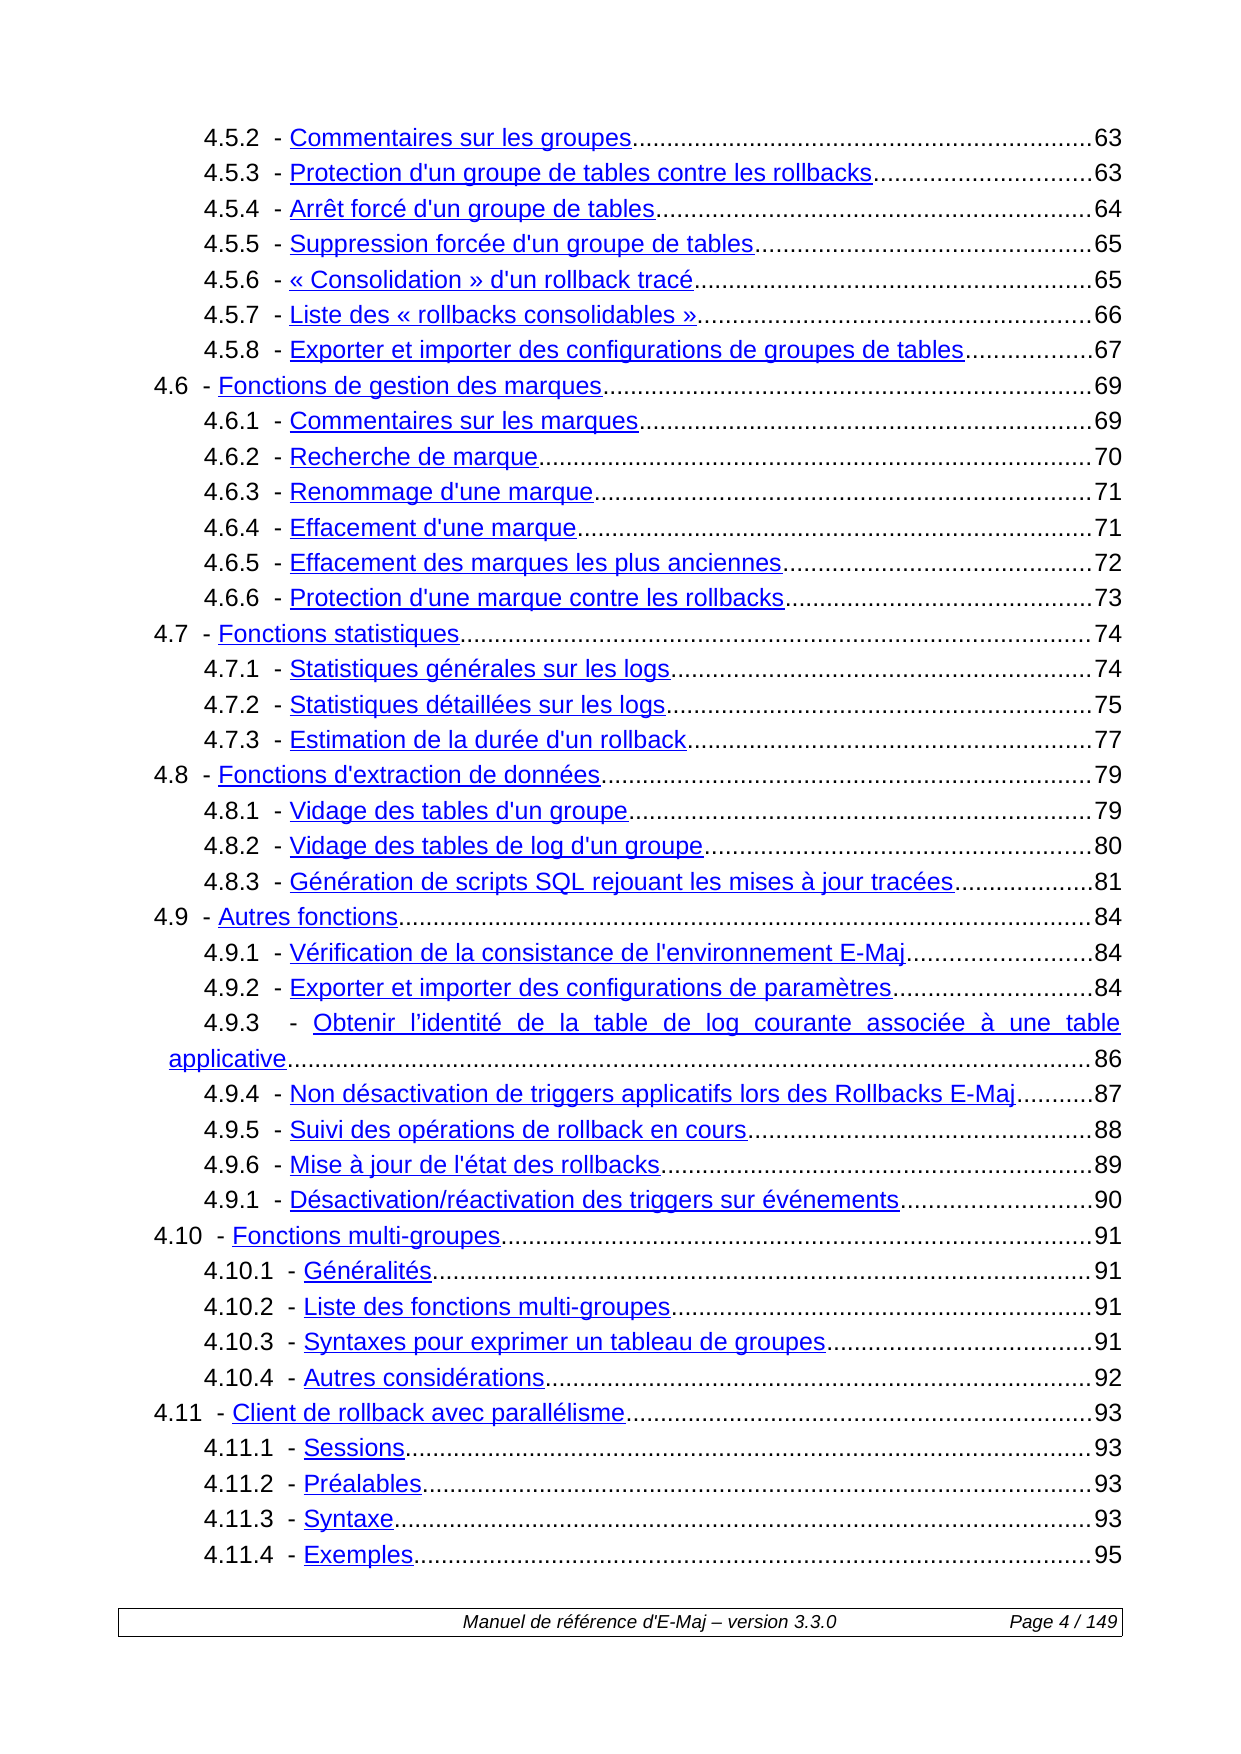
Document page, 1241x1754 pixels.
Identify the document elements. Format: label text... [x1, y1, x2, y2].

text 4.6.5 - Effacement des marques les plus anciennes 72 [168, 543, 1122, 578]
text 4.7.3 - Estimation de la durée d'un rollback 77 [168, 720, 1122, 756]
text 4.11.1 - Sessions 93 [168, 1428, 1122, 1464]
text 4.8.1 - Vidage des tables d'un groupe 79 [168, 791, 1122, 826]
text 4.9.3 - Obtenir l’identité de la table de log courante associée à une table applicative 86 [168, 1003, 1122, 1074]
text 4.6.6 - Protection d'une marque contre les rollbacks 73 [168, 578, 1122, 614]
text 4.10.3 - Syntaxes pour exprimer un tableau de groupes 91 [168, 1322, 1122, 1358]
text 4.5.3 - Protection d'un groupe de tables contre les rollbacks 63 [168, 153, 1122, 189]
text 4.6.3 - Renommage d'une marque 71 [168, 472, 1122, 508]
text 4.9.4 - Non désactivation de triggers applicatifs lors des Rollbacks E-Maj 87 [168, 1074, 1122, 1110]
text 4.5.8 - Exporter et importer des configurations de groupes de tables 67 [168, 331, 1122, 366]
text 4.9.6 - Mise à jour de l'état des rollbacks 89 [168, 1145, 1122, 1181]
text 4.6.1 - Commentaires sur les marques 69 [168, 401, 1122, 437]
text 4.9 - Autres fonctions 84 [118, 897, 1122, 933]
text 4.7.2 - Statistiques détaillées sur les logs 75 [168, 685, 1122, 720]
text 4.8 - Fonctions d'extraction de données 79 [118, 756, 1122, 791]
text 4.10.4 - Autres considérations 92 [168, 1358, 1122, 1393]
text 4.11 - Client de rollback avec parallélisme 93 [118, 1393, 1122, 1428]
text 4.6.4 - Effacement d'une marque 71 [168, 508, 1122, 543]
text 4.5.4 - Arrêt forcé d'un groupe de tables 64 [168, 189, 1122, 224]
text 4.9.2 - Exporter et importer des configurations de paramètres 84 [168, 968, 1122, 1003]
text 4.11.3 - Syntaxe 93 [168, 1499, 1122, 1535]
text 4.5.5 - Suppression forcée d'un groupe de tables 65 [168, 224, 1122, 260]
text 4.10.1 - Généralités 91 [168, 1251, 1122, 1287]
text 4.5.6 - « Consolidation » d'un rollback tracé 65 [168, 260, 1122, 295]
text 4.9.1 - Vérification de la consistance de l'environnement E-Maj 84 [168, 933, 1122, 968]
text 4.7 - Fonctions statistiques 74 [118, 614, 1122, 649]
text 4.11.2 - Préalables 93 [168, 1464, 1122, 1499]
text 4.10 - Fonctions multi-groupes 91 [118, 1216, 1122, 1251]
text 4.7.1 - Statistiques générales sur les logs 74 [168, 649, 1122, 685]
text 4.5.7 - Liste des « rollbacks consolidables » 66 [168, 295, 1122, 331]
text 4.10.2 - Liste des fonctions multi-groupes 91 [168, 1287, 1122, 1322]
text 4.5.2 - Commentaires sur les groupes 63 [168, 118, 1122, 153]
text 4.9.1 - Désactivation/réactivation des triggers sur événements 90 [168, 1181, 1122, 1216]
text 4.6.2 - Recherche de marque 70 [168, 437, 1122, 472]
text 4.8.3 - Génération de scripts SQL rejouant les mises à jour tracées 81 [168, 862, 1122, 897]
text 4.6 - Fonctions de gestion des marques 69 [118, 366, 1122, 401]
text 4.11.4 - Exemples 95 [168, 1535, 1122, 1570]
text 4.8.2 - Vidage des tables de log d'un groupe 80 [168, 826, 1122, 862]
text 4.9.5 - Suivi des opérations de rollback en cours 88 [168, 1110, 1122, 1145]
